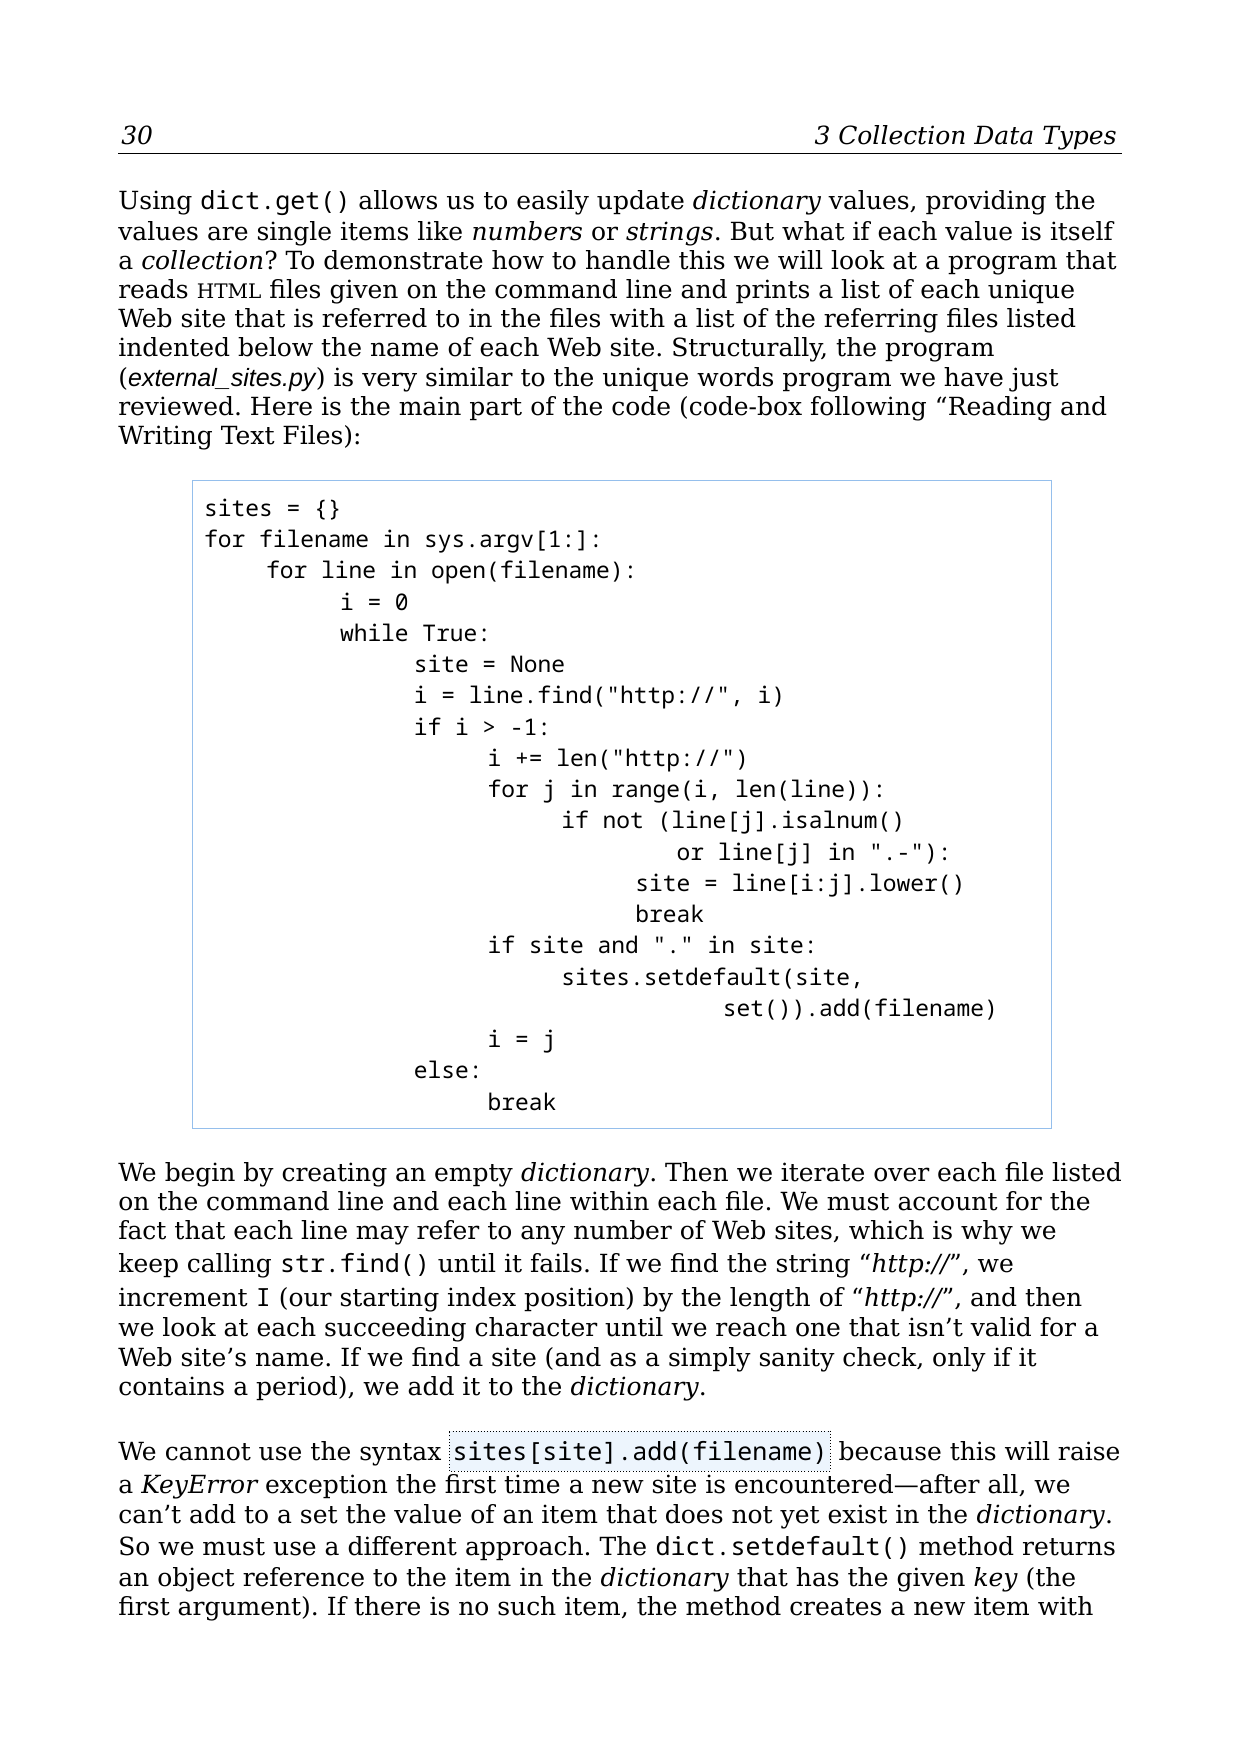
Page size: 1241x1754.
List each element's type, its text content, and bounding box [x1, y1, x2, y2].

text i += len("http://") [193, 730, 1051, 761]
text i = j [193, 1011, 1051, 1042]
text i = 0 [193, 573, 1051, 605]
text site = line[i:j].lower() [193, 855, 1051, 886]
text else: [193, 1042, 1051, 1073]
text sites.setdefault(site, [193, 948, 1051, 980]
text for line in open(filename): [193, 542, 1051, 573]
text for filename in sys.argv[1:]: [193, 511, 1051, 542]
text set()).add(filename) [193, 980, 1051, 1011]
text if i > -1: [193, 698, 1051, 730]
text We begin by creating an empty dictionary. Then we iterate over each file listed on the command line and each line within each file. We must account for the fact that each line may refer to any number of Web sites, which is why we keep calling str.find() until it fails. If we find the string “http://”, we increment I (our starting index position) by the length of “http://”, and then we look at each succeeding character until we reach one that isn’t valid for a Web site’s name. If we find a site (and as a simply sanity check, only if it contains a period), we add it to the dictionary. [118, 1158, 1122, 1401]
text i = line.find("http://", i) [193, 667, 1051, 698]
text sites = {} [193, 481, 1051, 511]
text We cannot use the syntax sites[site].add(filename) because this will raise a KeyError exception the first time a new site is encountered—after all, we can’t add to a set the value of an item that does not yet exist in the dictionary. So we must use a different approach. The dict.setdefault() method returns an object reference to the item in the dictionary that has the given key (the first argument). If there is no such item, the method creates a new item with [118, 1431, 1122, 1621]
text break [193, 1073, 1051, 1128]
text if site and "." in site: [193, 917, 1051, 948]
text Using dict.get() allows us to easily update dictionary values, providing the values are single items like numbers or strings. But what if each value is itself a collection? To demonstrate how to handle this we will look at a program that reads html files given on the command line and prints a list of each unique Web site that is referred to in the files with a list of the referring files listed indented below the name of each Web site. Structurally, the program (external_sites.py) is very similar to the unique words program we have just reviewed. Here is the main part of the code (code-box following “Reading and Writing Text Files): [118, 183, 1122, 450]
text if not (line[j].isalnum() [193, 792, 1051, 823]
text site = None [193, 636, 1051, 667]
text for j in range(i, len(line)): [193, 761, 1051, 792]
text or line[j] in ".-"): [193, 823, 1051, 855]
text break [193, 886, 1051, 917]
text while True: [193, 605, 1051, 636]
